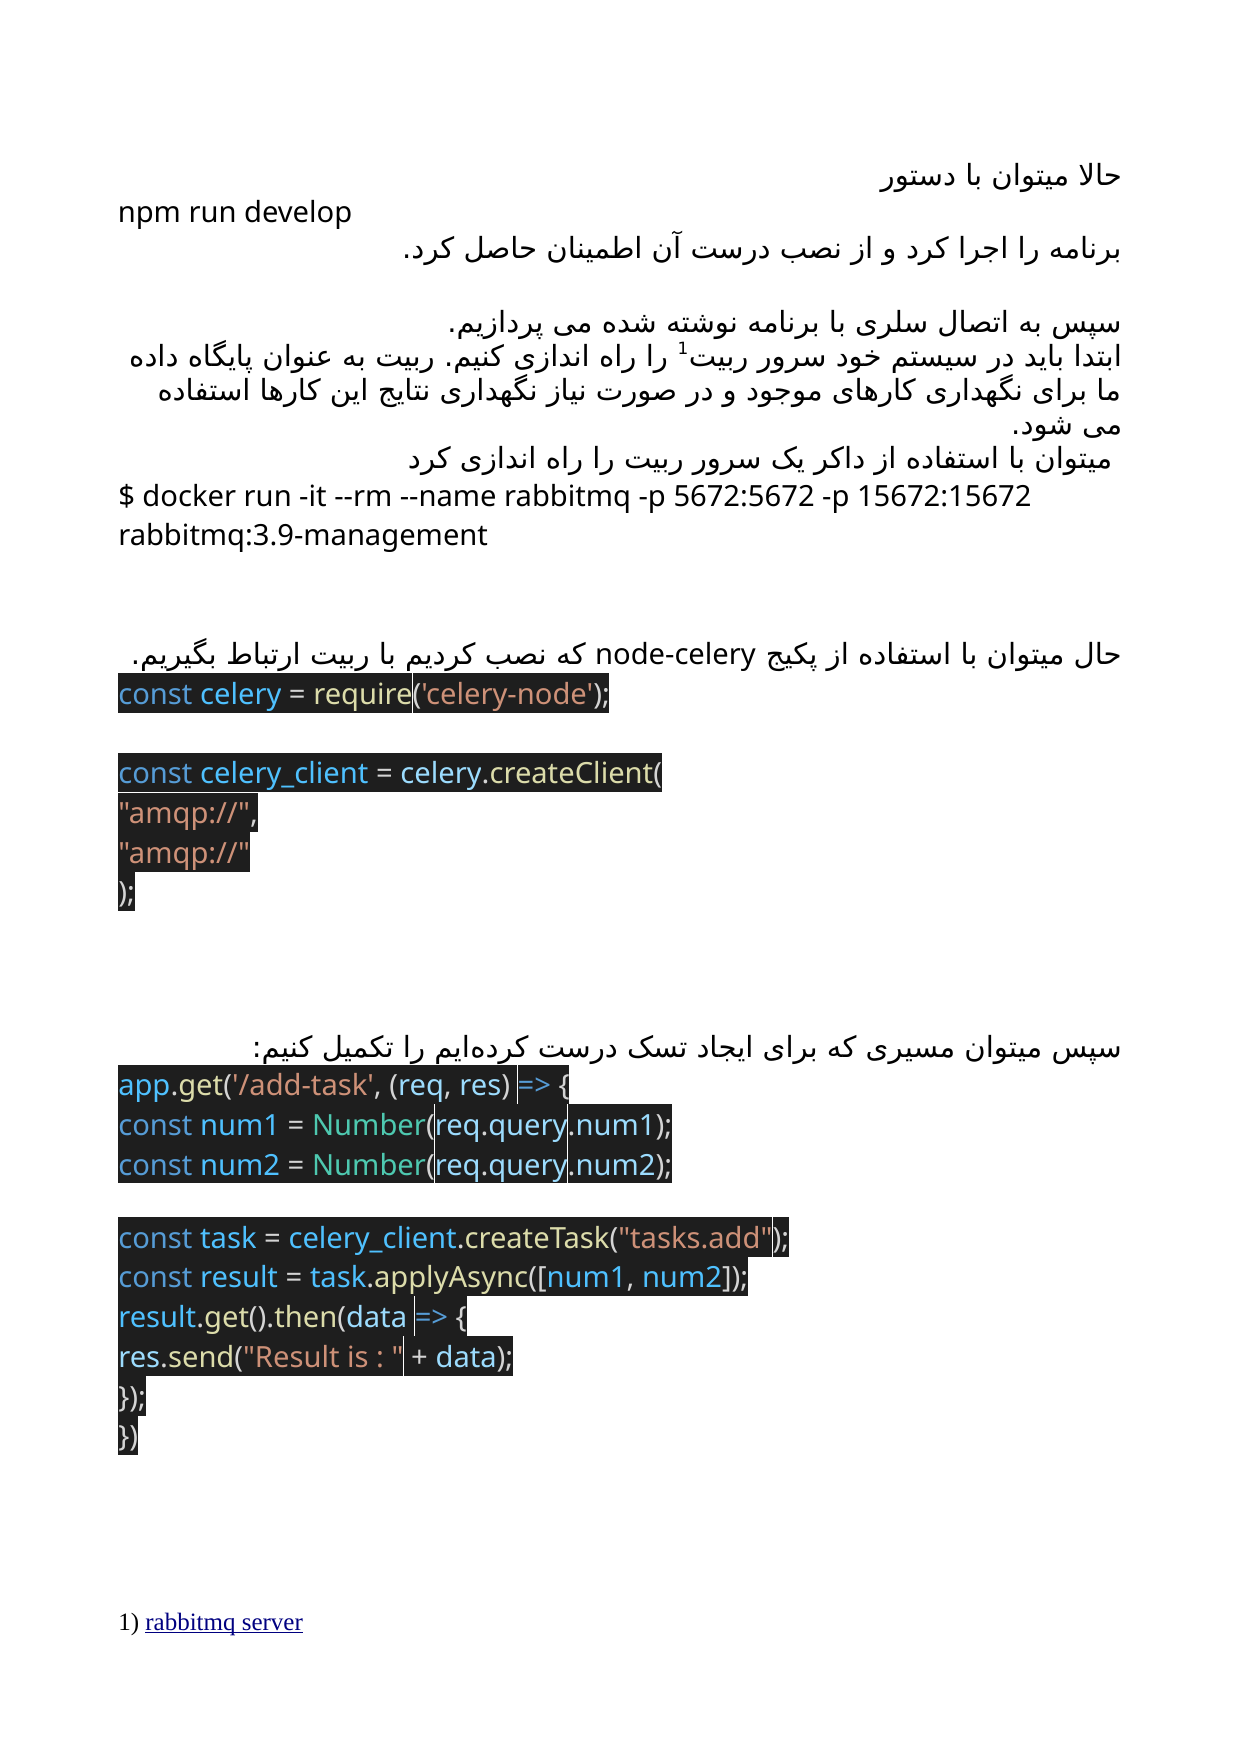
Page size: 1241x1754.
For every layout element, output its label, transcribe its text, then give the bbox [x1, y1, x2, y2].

text برنامه را اجرا کرد و از نصب درست آن اطمینان حاصل کرد. [118, 231, 1122, 265]
text "amqp://", [118, 792, 1122, 832]
text const celery_client = celery.createClient( [118, 753, 1122, 792]
text npm run develop [118, 192, 1122, 231]
text res.send("Result is : " + data); [118, 1336, 1122, 1376]
text حال میتوان با استفاده از پکیج node-celery که نصب کردیم با ربیت ارتباط بگیریم. [118, 634, 1122, 673]
text "amqp://" [118, 832, 1122, 872]
text سپس به اتصال سلری با برنامه نوشته شده می پردازیم. [118, 305, 1122, 339]
text result.get().then(data => { [118, 1296, 1122, 1336]
text }) [118, 1416, 1122, 1455]
text میتوان با استفاده از داکر یک سرور ربیت را راه اندازی کرد [118, 441, 1122, 475]
text app.get('/add-task', (req, res) => { [118, 1064, 1122, 1104]
text const num1 = Number(req.query.num1); [118, 1104, 1122, 1144]
text }); [118, 1376, 1122, 1416]
text سپس میتوان مسیری که برای ایجاد تسک درست کرده‌ایم را تکمیل کنیم: [118, 1031, 1122, 1064]
text const task = celery_client.createTask("tasks.add"); [118, 1217, 1122, 1257]
text ابتدا باید در سیستم خود سرور ربیت1 را راه اندازی کنیم. ربیت به عنوان پایگاه داده ما برای نگهداری کارهای موجود و در صورت نیاز نگهداری نتایج این کارها استفاده می شود. [118, 339, 1122, 441]
text حالا میتوان با دستور [118, 158, 1122, 192]
text ); [118, 872, 1122, 911]
text const num2 = Number(req.query.num2); [118, 1144, 1122, 1183]
text $ docker run -it --rm --name rabbitmq -p 5672:5672 -p 15672:15672 rabbitmq:3.9-management [118, 475, 1122, 554]
text const celery = require('celery-node'); [118, 673, 1122, 713]
text const result = task.applyAsync([num1, num2]); [118, 1257, 1122, 1296]
